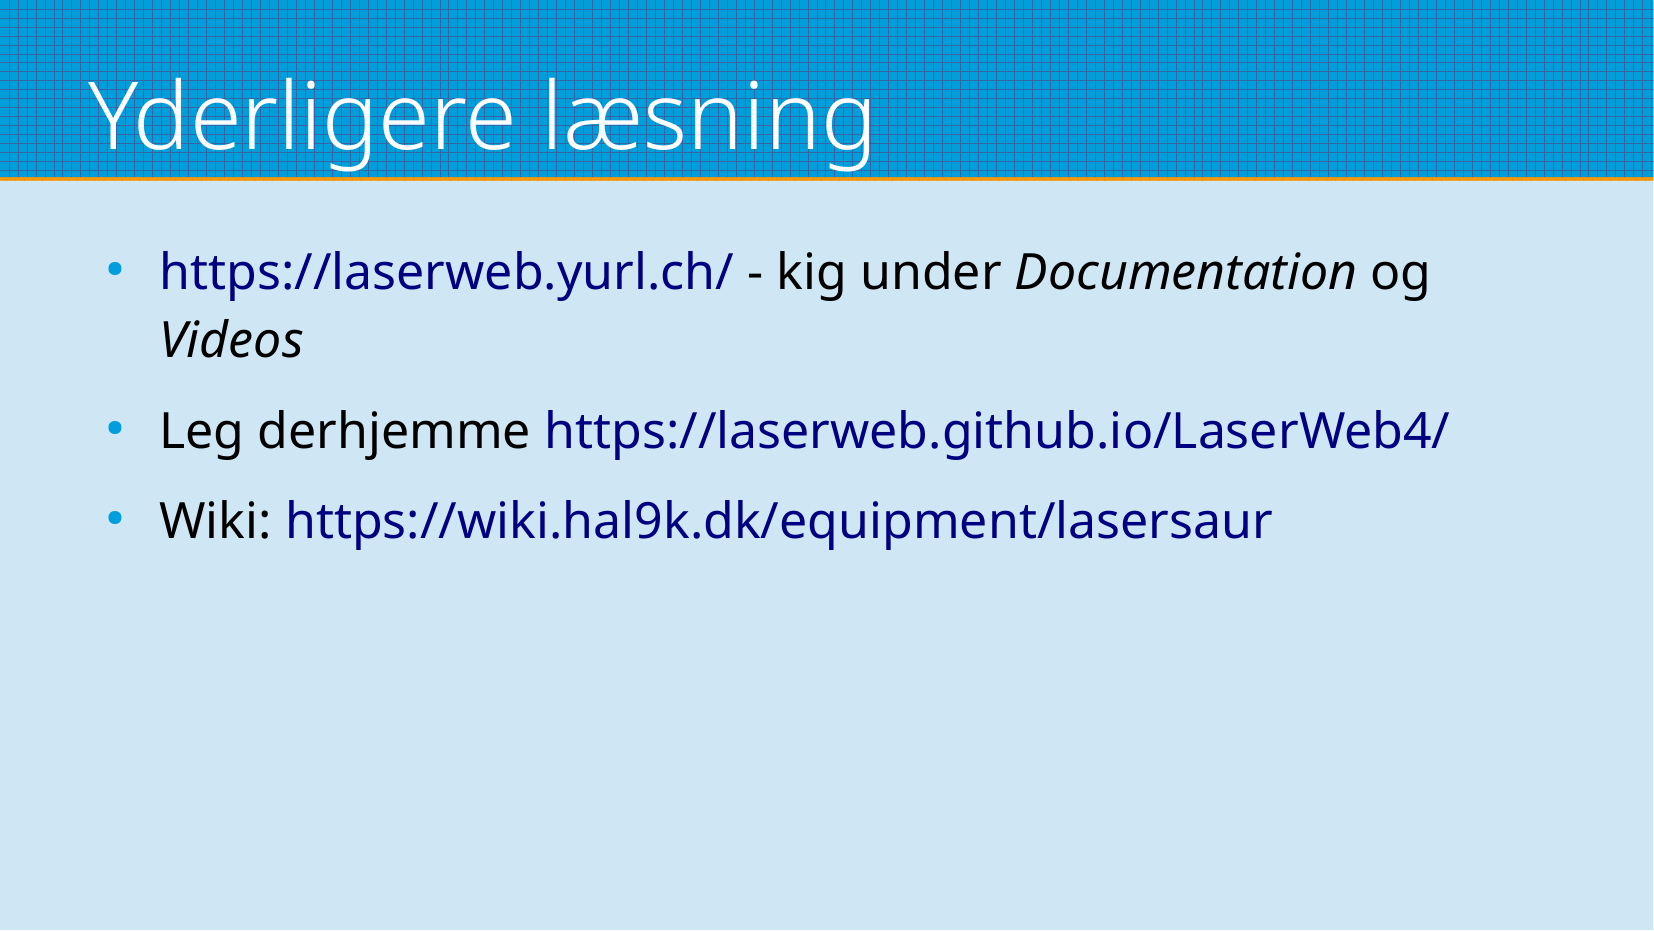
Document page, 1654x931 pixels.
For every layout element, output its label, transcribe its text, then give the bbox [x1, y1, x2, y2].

title Yderligere læsning [88, 14, 1565, 178]
list https://laserweb.yurl.ch/ - kig under Documentation og Videos Leg derhjemme https://laserweb.github.io/LaserWeb4/ Wiki: https://wiki.hal9k.dk/equipment/lasersaur [88, 236, 1565, 813]
